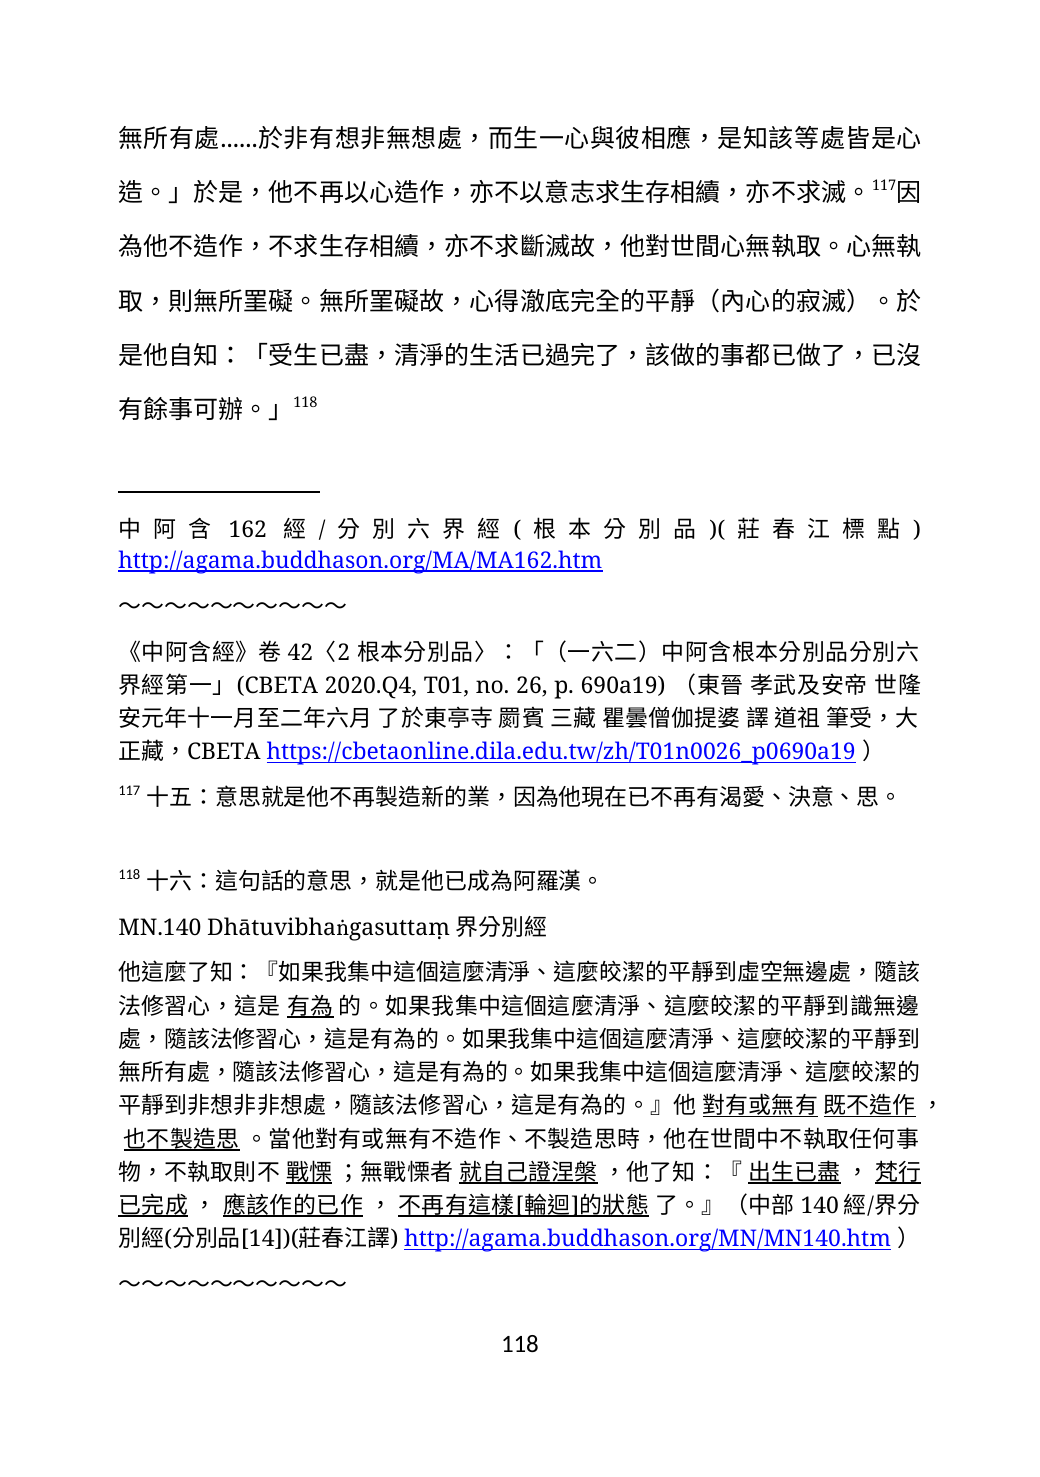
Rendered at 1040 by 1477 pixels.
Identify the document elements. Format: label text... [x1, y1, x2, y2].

text 《中阿含經》卷42〈2 根本分別品〉：「（一六二）中阿含根本分別品分別六界經第一」(CBETA 2020.Q4, T01, no. 26, p. 690a19) （東晉 孝武及安帝 世隆安元年十一月至二年六月 了於東亭寺 罽賓 三藏 瞿曇僧伽提婆 譯 道祖 筆受，大正藏，CBETA https://cbetaonline.dila.edu.tw/zh/T01n0026_p0690a19 ） [118, 633, 921, 767]
text 十五：意思就是他不再製造新的業，因為他現在已不再有渴愛、決意、思。 [118, 779, 921, 812]
text 他這麼了知：『如果我集中這個這麼清淨、這麼皎潔的平靜到虛空無邊處，隨該法修習心，這是 有為 的。如果我集中這個這麼清淨、這麼皎潔的平靜到識無邊處，隨該法修習心，這是有為的。如果我集中這個這麼清淨、這麼皎潔的平靜到無所有處，隨該法修習心，這是有為的。如果我集中這個這麼清淨、這麼皎潔的平靜到非想非非想處，隨該法修習心，這是有為的。』他 對有或無有 既不造作 ， 也不製造思 。當他對有或無有不造作、不製造思時，他在世間中不執取任何事物，不執取則不 戰慄 ；無戰慄者 就自己證涅槃 ，他了知：『 出生已盡 ， 梵行已完成 ， 應該作的已作 ， 不再有這樣[輪迴]的狀態 了。』（中部140經/界分別經(分別品[14])(莊春江譯) http://agama.buddhason.org/MN/MN140.htm ） [118, 954, 921, 1253]
text ～～～～～～～～～～ [118, 1266, 921, 1299]
text 中阿含162經/分別六界經(根本分別品)(莊春江標點) http://agama.buddhason.org/MA/MA162.htm [118, 511, 921, 575]
text ～～～～～～～～～～ [118, 588, 921, 621]
text 十六：這句話的意思，就是他已成為阿羅漢。 [118, 863, 921, 896]
text MN.140 Dhātuvibhaṅgasuttaṃ 界分別經 [118, 908, 921, 942]
text 無所有處......於非有想非無想處，而生一心與彼相應，是知該等處皆是心造。」於是，他不再以心造作，亦不以意志求生存相續，亦不求滅。因為他不造作，不求生存相續，亦不求斷滅故，他對世間心無執取。心無執取，則無所罣礙。無所罣礙故，心得澈底完全的平靜（內心的寂滅）。於是他自知：「受生已盡，清淨的生活已過完了，該做的事都已做了，已沒有餘事可辦。」 [118, 118, 921, 426]
